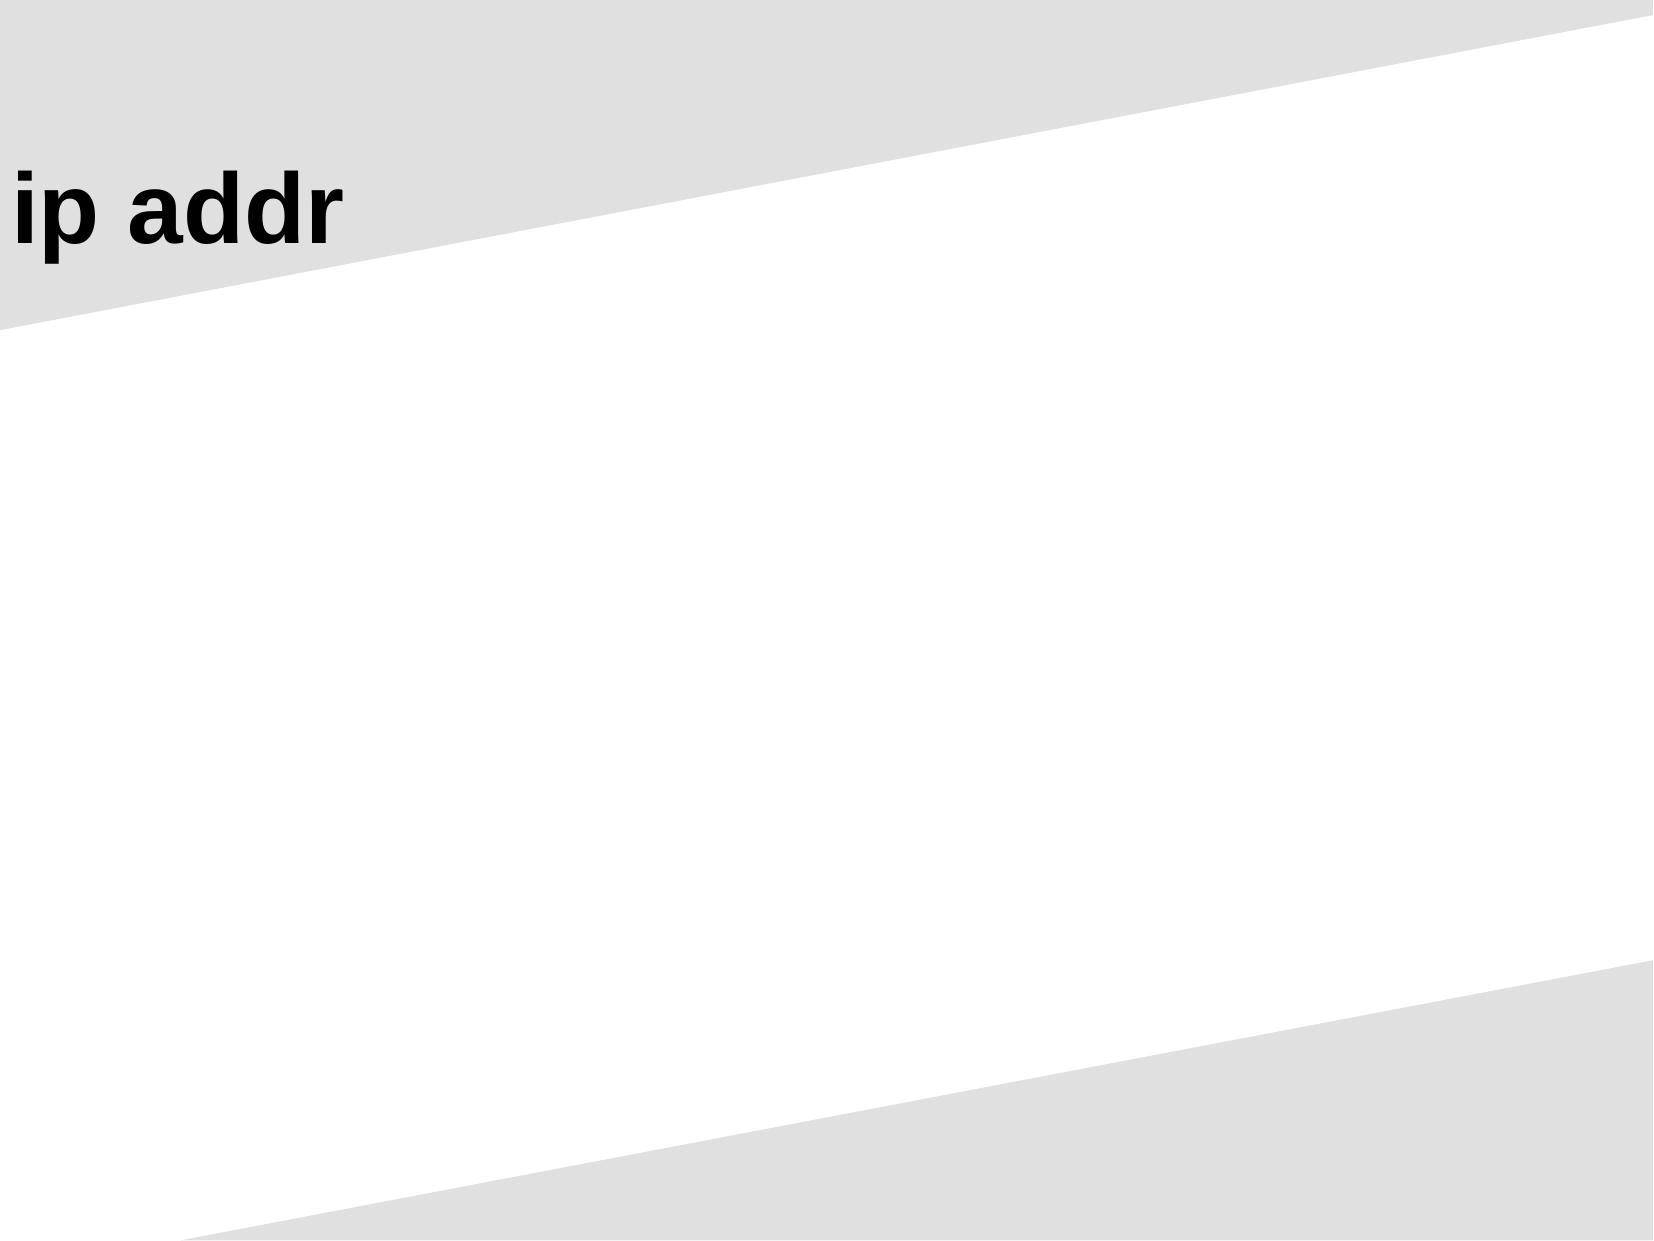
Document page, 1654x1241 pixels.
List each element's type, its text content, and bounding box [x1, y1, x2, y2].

title ip addr [11, 105, 1499, 313]
